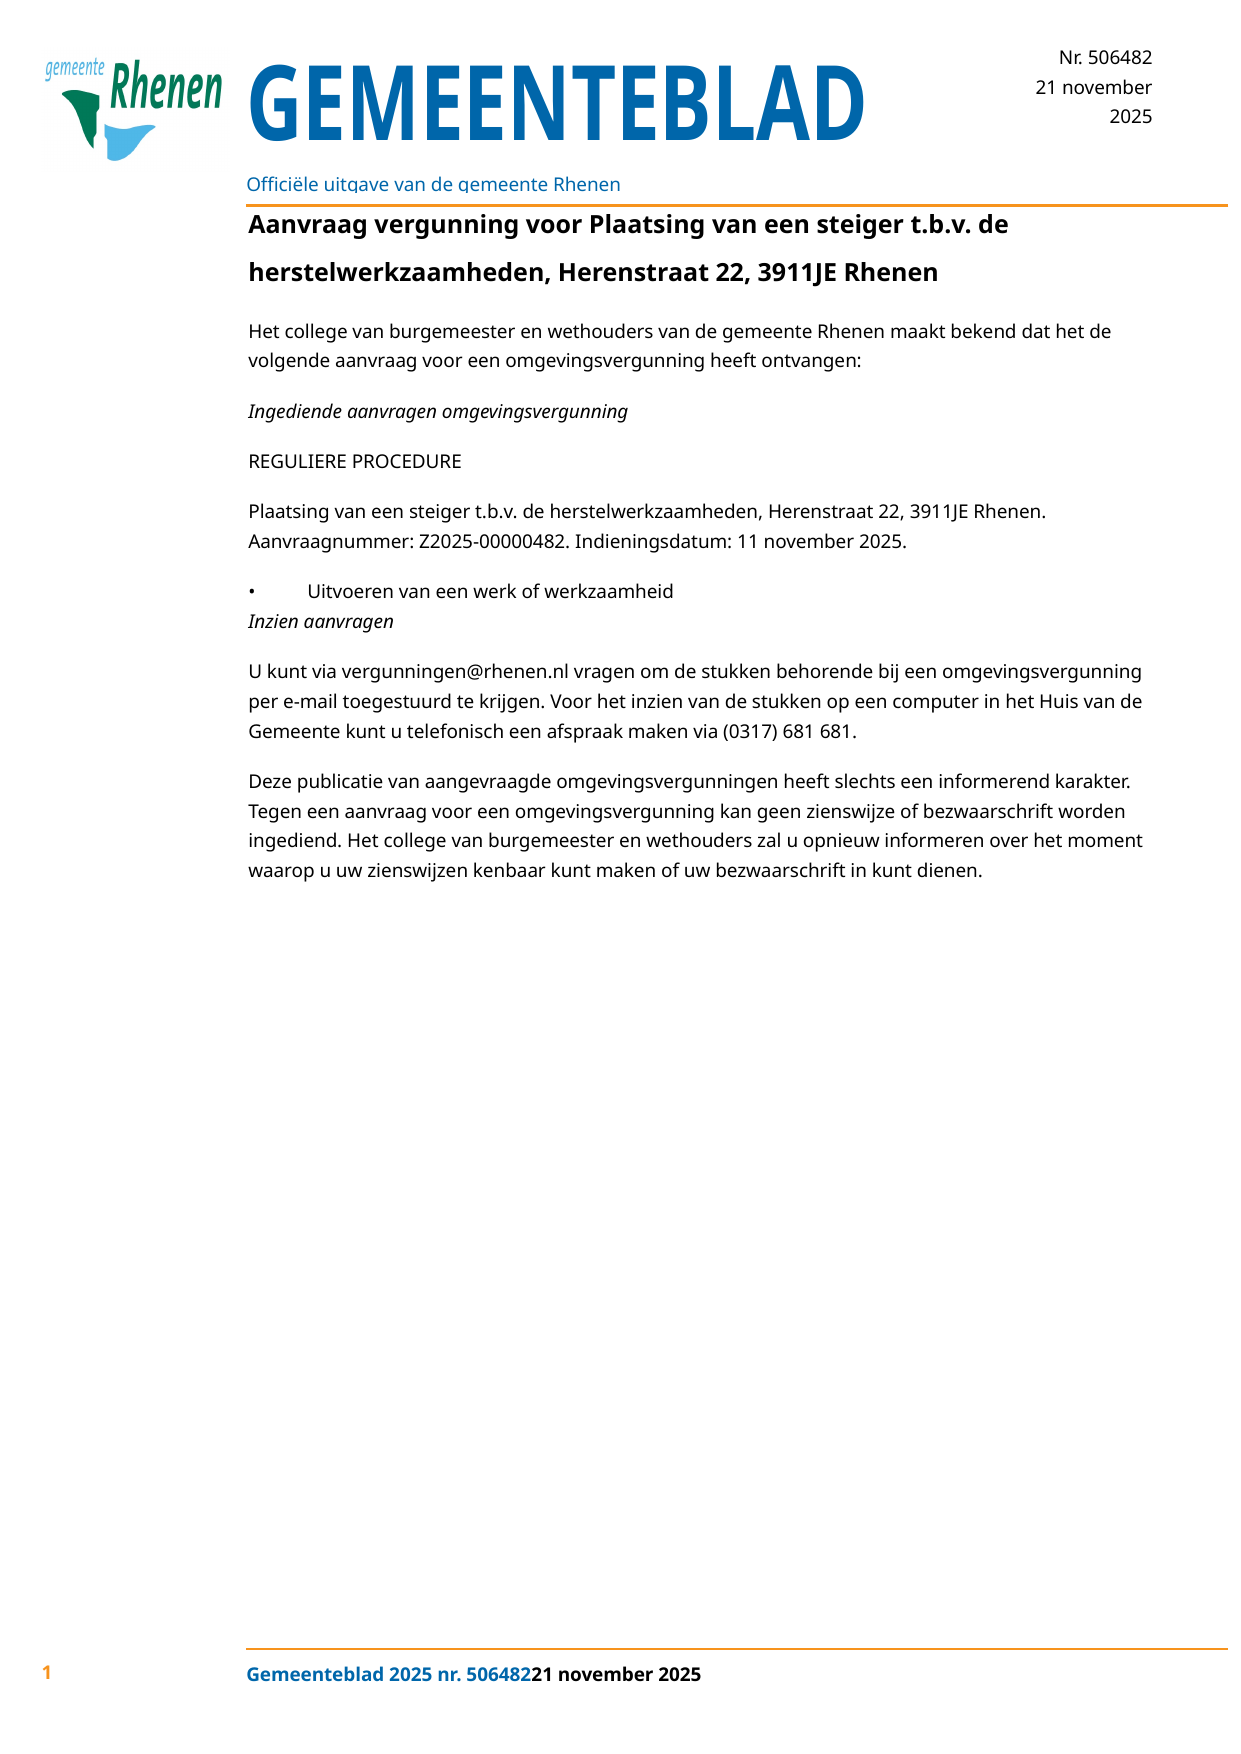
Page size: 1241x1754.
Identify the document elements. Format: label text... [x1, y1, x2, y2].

text U kunt via vergunningen@rhenen.nl vragen om de stukken behorende bij een omgevingsvergunning per e-mail toegestuurd te krijgen. Voor het inzien van de stukken op een computer in het Huis van de Gemeente kunt u telefonisch een afspraak maken via (0317) 681 681. [248, 659, 1152, 744]
text Aanvraag vergunning voor Plaatsing van een steiger t.b.v. de herstelwerkzaamheden, Herenstraat 22, 3911JE Rhenen [248, 207, 1152, 288]
text Plaatsing van een steiger t.b.v. de herstelwerkzaamheden, Herenstraat 22, 3911JE Rhenen. Aanvraagnummer: Z2025-00000482. Indieningsdatum: 11 november 2025. [248, 499, 1152, 554]
picture [41, 47, 231, 172]
list Uitvoeren van een werk of werkzaamheid [248, 579, 1152, 604]
text Inzien aanvragen [248, 608, 1152, 634]
text Het college van burgemeester en wethouders van de gemeente Rhenen maakt bekend dat het de volgende aanvraag voor een omgevingsvergunning heeft ontvangen: [248, 318, 1152, 373]
text REGULIERE PROCEDURE [248, 448, 1152, 474]
text Deze publicatie van aangevraagde omgevingsvergunningen heeft slechts een informerend karakter. Tegen een aanvraag voor een omgevingsvergunning kan geen zienswijze of bezwaarschrift worden ingediend. Het college van burgemeester en wethouders zal u opnieuw informeren over het moment waarop u uw zienswijzen kenbaar kunt maken of uw bezwaarschrift in kunt dienen. [248, 768, 1152, 883]
text Ingediende aanvragen omgevingsvergunning [248, 398, 1152, 424]
